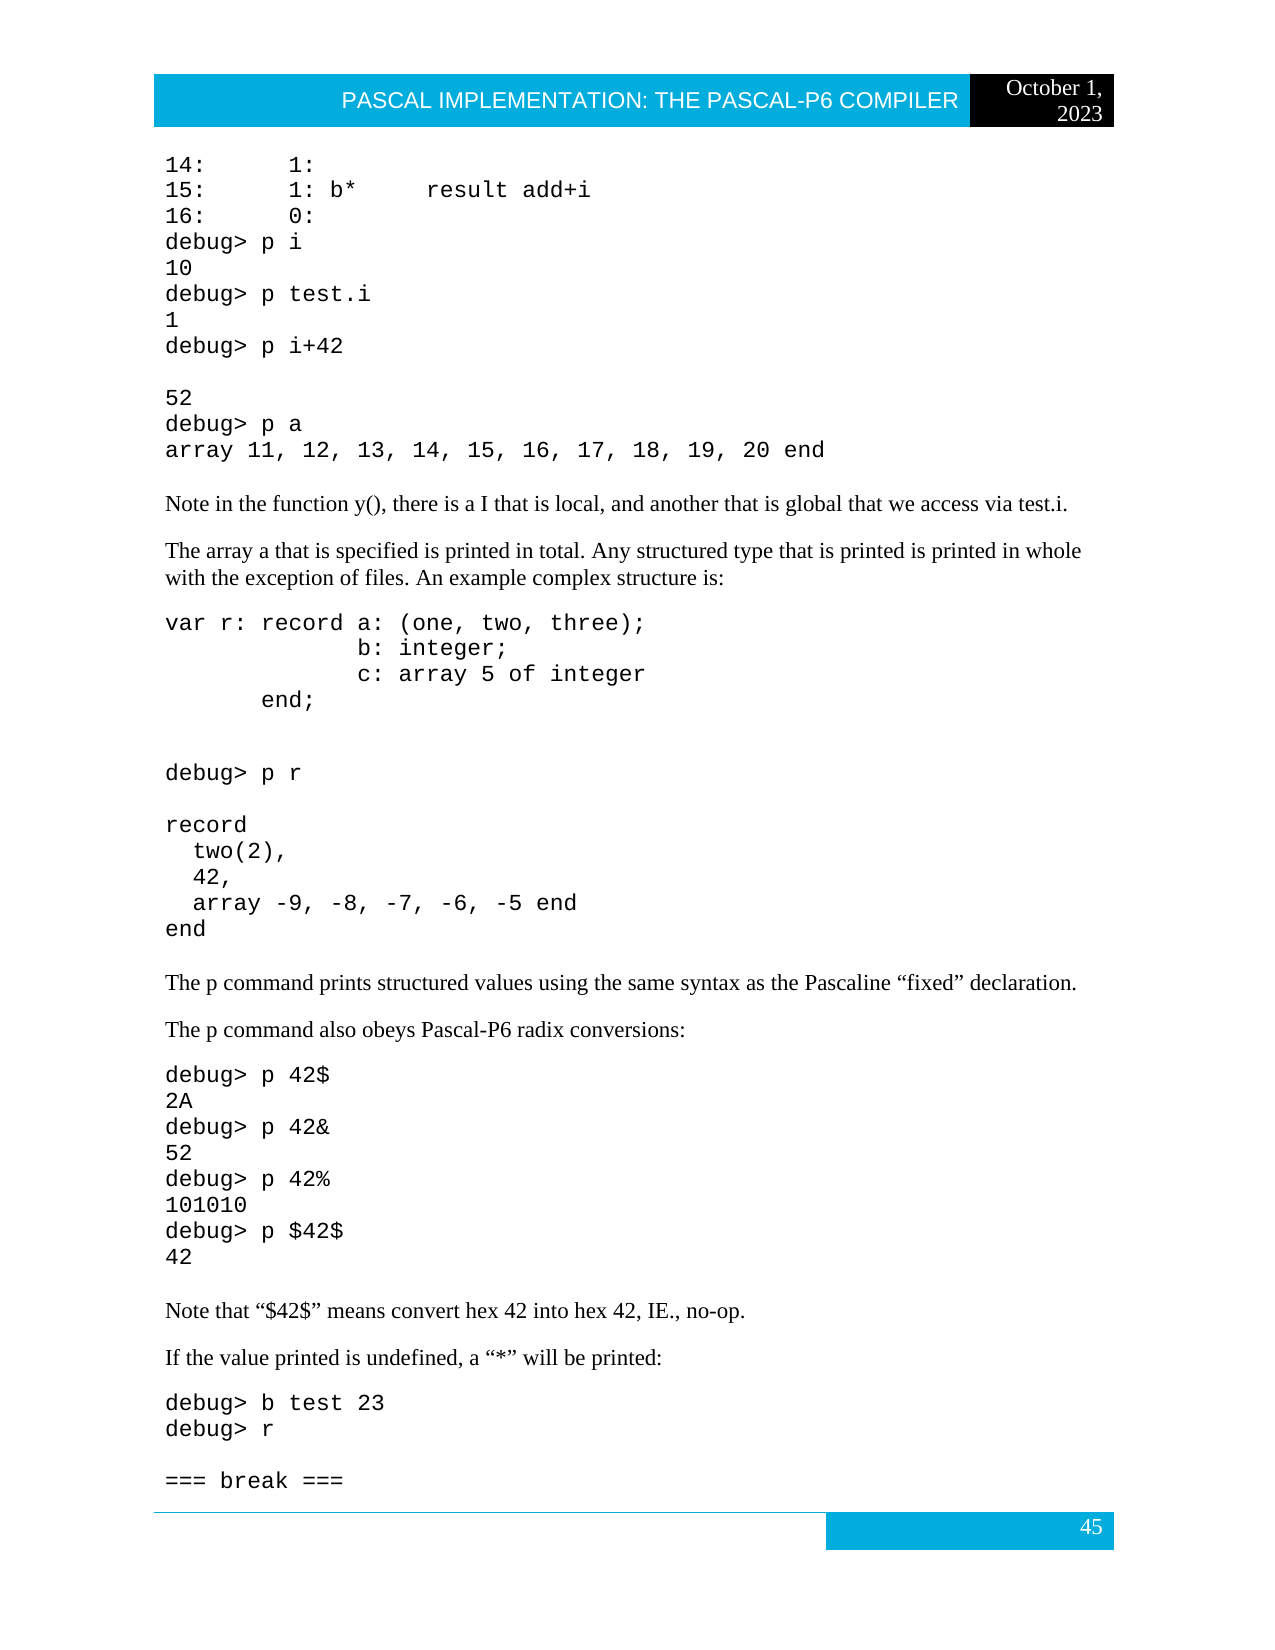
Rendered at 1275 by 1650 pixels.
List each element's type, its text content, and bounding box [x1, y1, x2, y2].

text debug> p 42& [165, 1116, 1125, 1141]
text debug> p r [165, 762, 1125, 788]
text debug> p a [165, 412, 1125, 438]
text c: array 5 of integer [165, 663, 1125, 689]
text 52 [165, 386, 1125, 412]
text debug> p 42% [165, 1167, 1125, 1193]
text Note in the function y(), there is a I that is local, and another that is global that we access via test.i. [165, 490, 1125, 516]
text The p command prints structured values using the same syntax as the Pascaline “fixed” declaration. [165, 969, 1125, 996]
text two(2), [165, 839, 1125, 866]
text 10 [165, 257, 1125, 283]
text 52 [165, 1141, 1125, 1167]
text 1 [165, 308, 1125, 334]
text 101010 [165, 1193, 1125, 1219]
text debug> b test 23 [165, 1391, 1125, 1417]
text b: integer; [165, 637, 1125, 663]
text end [165, 917, 1125, 943]
text 42 [165, 1245, 1125, 1271]
text record [165, 814, 1125, 839]
text debug> p test.i [165, 283, 1125, 308]
text 14: 1: [165, 153, 1125, 179]
text 42, [165, 866, 1125, 891]
text array 11, 12, 13, 14, 15, 16, 17, 18, 19, 20 end [165, 438, 1125, 464]
text The p command also obeys Pascal-P6 radix conversions: [165, 1016, 1125, 1043]
text array -9, -8, -7, -6, -5 end [165, 891, 1125, 917]
text var r: record a: (one, two, three); [165, 611, 1125, 637]
text debug> p i+42 [165, 334, 1125, 360]
text Note that “$42$” means convert hex 42 into hex 42, IE., no-op. [165, 1297, 1125, 1323]
text 16: 0: [165, 205, 1125, 231]
text 2A [165, 1089, 1125, 1116]
text The array a that is specified is printed in total. Any structured type that is printed is printed in whole with the exception of files. An example complex structure is: [165, 537, 1125, 590]
text debug> p 42$ [165, 1064, 1125, 1089]
text end; [165, 689, 1125, 714]
text === break === [165, 1469, 1125, 1495]
text debug> p $42$ [165, 1219, 1125, 1245]
text 15: 1: b* result add+i [165, 179, 1125, 205]
text debug> r [165, 1417, 1125, 1443]
text debug> p i [165, 231, 1125, 257]
text If the value printed is undefined, a “*” will be printed: [165, 1344, 1125, 1371]
